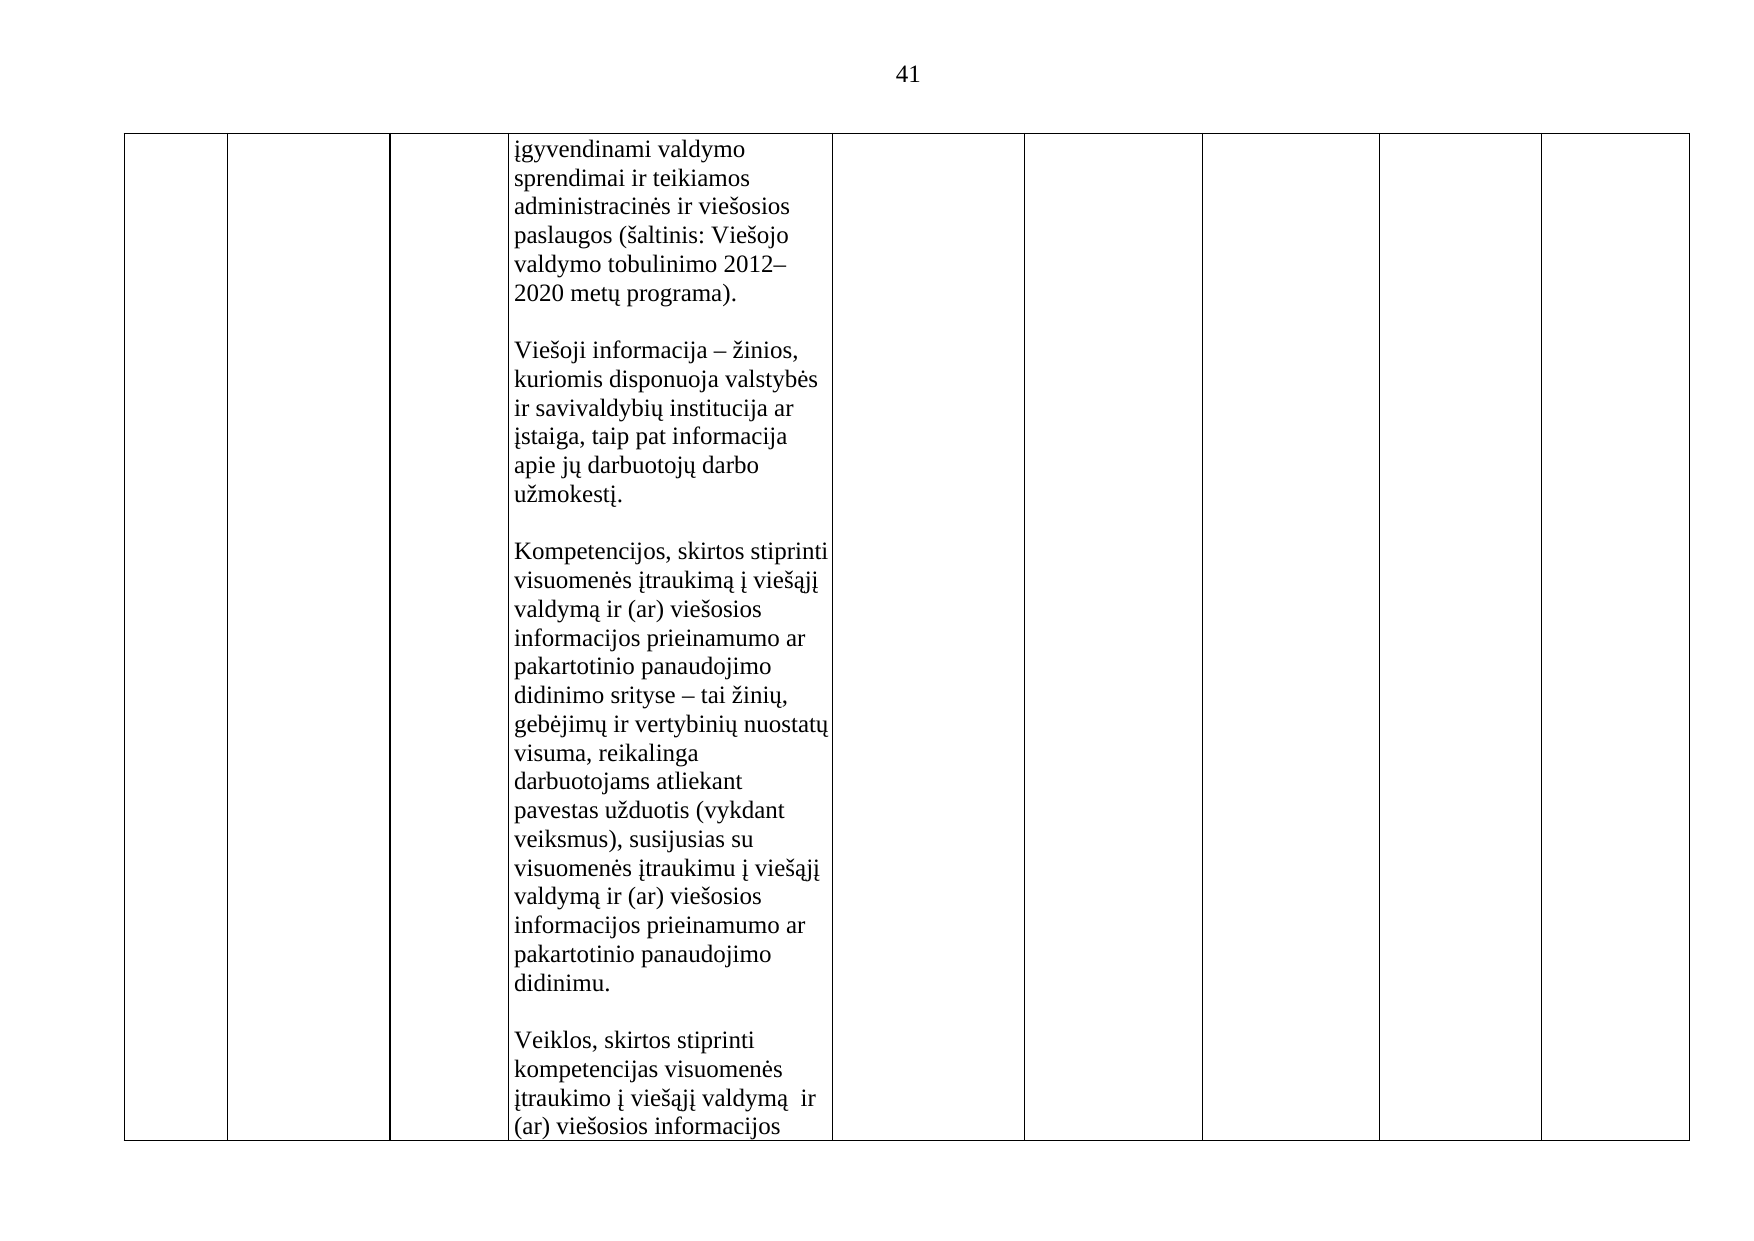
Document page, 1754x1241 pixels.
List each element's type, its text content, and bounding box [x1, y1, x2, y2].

table_cell [1542, 134, 1689, 1140]
table_cell [228, 134, 389, 1140]
table_cell [391, 134, 508, 1140]
table_cell [1025, 134, 1202, 1140]
table_cell [1380, 134, 1541, 1140]
table_cell įgyvendinami valdymo sprendimai ir teikiamos administracinės ir viešosios paslaugos (šaltinis: Viešojo valdymo tobulinimo 2012–2020 metų programa). Viešoji informacija – žinios, kuriomis disponuoja valstybės ir savivaldybių institucija ar įstaiga, taip pat informacija apie jų darbuotojų darbo užmokestį. Kompetencijos, skirtos stiprinti visuomenės įtraukimą į viešąjį valdymą ir (ar) viešosios informacijos prieinamumo ar pakartotinio panaudojimo didinimo srityse – tai žinių, gebėjimų ir vertybinių nuostatų visuma, reikalinga darbuotojams atliekant pavestas užduotis (vykdant veiksmus), susijusias su visuomenės įtraukimu į viešąjį valdymą ir (ar) viešosios informacijos prieinamumo ar pakartotinio panaudojimo didinimu. Veiklos, skirtos stiprinti kompetencijas visuomenės įtraukimo į viešąjį valdymą ir (ar) viešosios informacijos [509, 134, 832, 1140]
table_cell [833, 134, 1024, 1140]
table_cell [125, 134, 227, 1140]
table_cell [1203, 134, 1379, 1140]
